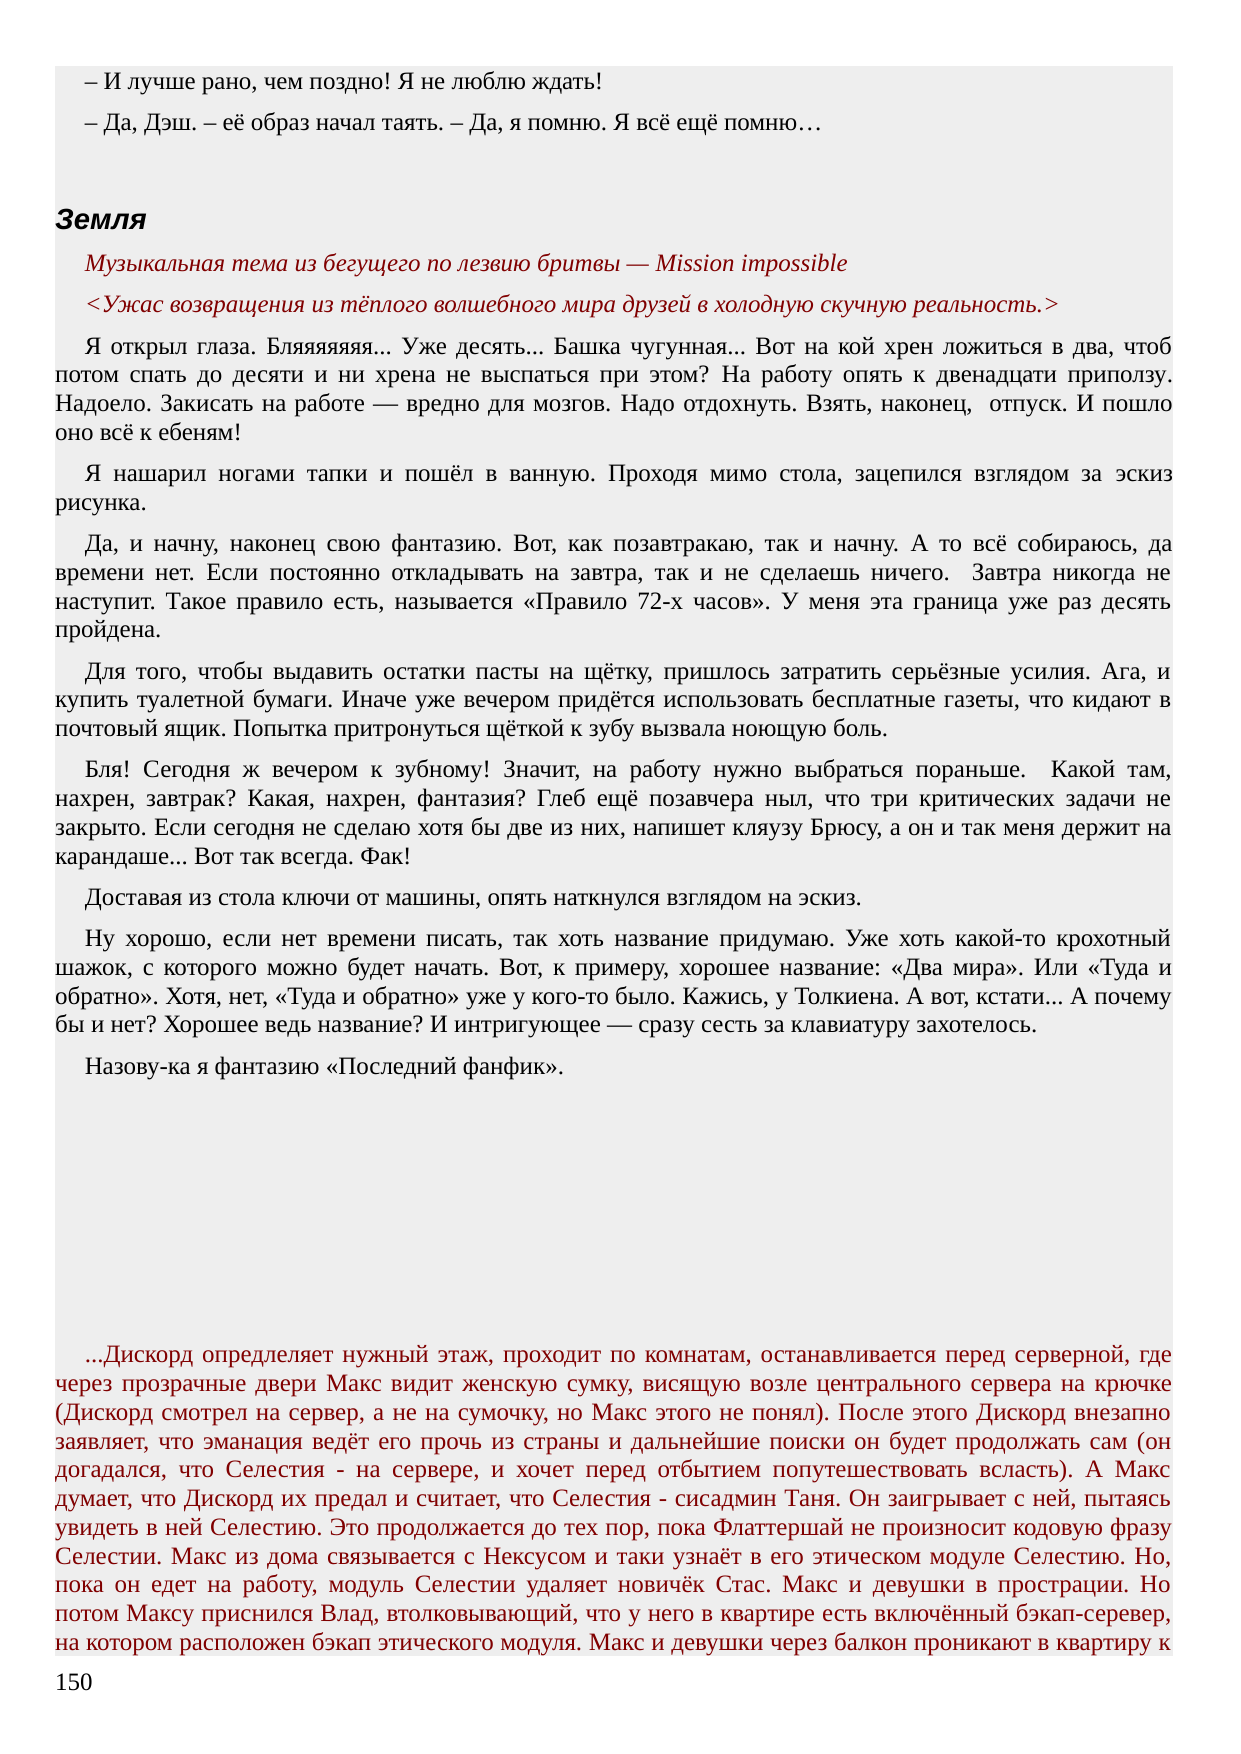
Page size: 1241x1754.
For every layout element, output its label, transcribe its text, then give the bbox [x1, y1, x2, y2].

text Я нашарил ногами тапки и пошёл в ванную. Проходя мимо стола, зацепился взглядом за эскиз рисунка. [55, 458, 1173, 516]
text Для того, чтобы выдавить остатки пасты на щётку, пришлось затратить серьёзные усилия. Ага, и купить туалетной бумаги. Иначе уже вечером придётся использовать бесплатные газеты, что кидают в почтовый ящик. Попытка притронуться щёткой к зубу вызвала ноющую боль. [55, 656, 1173, 742]
text Назову-ка я фантазию «Последний фанфик». [55, 1051, 1173, 1079]
text – И лучше рано, чем поздно! Я не люблю ждать! [55, 66, 1173, 95]
text Доставая из стола ключи от машины, опять наткнулся взглядом на эскиз. [55, 882, 1173, 911]
text Музыкальная тема из бегущего по лезвию бритвы — Mission impossible [55, 248, 1173, 277]
text – Да, Дэш. – её образ начал таять. – Да, я помню. Я всё ещё помню… [55, 107, 1173, 136]
text ...Дискорд опредлеляет нужный этаж, проходит по комнатам, останавливается перед серверной, где через прозрачные двери Макс видит женскую сумку, висящую возле центрального сервера на крючке (Дискорд смотрел на сервер, а не на сумочку, но Макс этого не понял). После этого Дискорд внезапно заявляет, что эманация ведёт его прочь из страны и дальнейшие поиски он будет продолжать сам (он догадался, что Селестия - на сервере, и хочет перед отбытием попутешествовать всласть). А Макс думает, что Дискорд их предал и считает, что Селестия - сисадмин Таня. Он заигрывает с ней, пытаясь увидеть в ней Селестию. Это продолжается до тех пор, пока Флаттершай не произносит кодовую фразу Селестии. Макс из дома связывается с Нексусом и таки узнаёт в его этическом модуле Селестию. Но, пока он едет на работу, модуль Селестии удаляет новичёк Стас. Макс и девушки в прострации. Но потом Максу приснился Влад, втолковывающий, что у него в квартире есть включённый бэкап-серевер, на котором расположен бэкап этического модуля. Макс и девушки через балкон проникают в квартиру к [55, 1339, 1173, 1656]
text <Ужас возвращения из тёплого волшебного мира друзей в холодную скучную реальность.> [55, 289, 1173, 318]
subtitle Земля [55, 202, 1173, 236]
text Бля! Сегодня ж вечером к зубному! Значит, на работу нужно выбраться пораньше. Какой там, нахрен, завтрак? Какая, нахрен, фантазия? Глеб ещё позавчера ныл, что три критических задачи не закрыто. Если сегодня не сделаю хотя бы две из них, напишет кляузу Брюсу, а он и так меня держит на карандаше... Вот так всегда. Фак! [55, 754, 1173, 869]
text Да, и начну, наконец свою фантазию. Вот, как позавтракаю, так и начну. А то всё собираюсь, да времени нет. Если постоянно откладывать на завтра, так и не сделаешь ничего. Завтра никогда не наступит. Такое правило есть, называется «Правило 72-х часов». У меня эта граница уже раз десять пройдена. [55, 528, 1173, 643]
text Ну хорошо, если нет времени писать, так хоть название придумаю. Уже хоть какой-то крохотный шажок, с которого можно будет начать. Вот, к примеру, хорошее название: «Два мира». Или «Туда и обратно». Хотя, нет, «Туда и обратно» уже у кого-то было. Кажись, у Толкиена. А вот, кстати... А почему бы и нет? Хорошее ведь название? И интригующее — сразу сесть за клавиатуру захотелось. [55, 923, 1173, 1038]
text Я открыл глаза. Бляяяяяяя... Уже десять... Башка чугунная... Вот на кой хрен ложиться в два, чтоб потом спать до десяти и ни хрена не выспаться при этом? На работу опять к двенадцати приползу. Надоело. Закисать на работе — вредно для мозгов. Надо отдохнуть. Взять, наконец, отпуск. И пошло оно всё к ебеням! [55, 331, 1173, 446]
